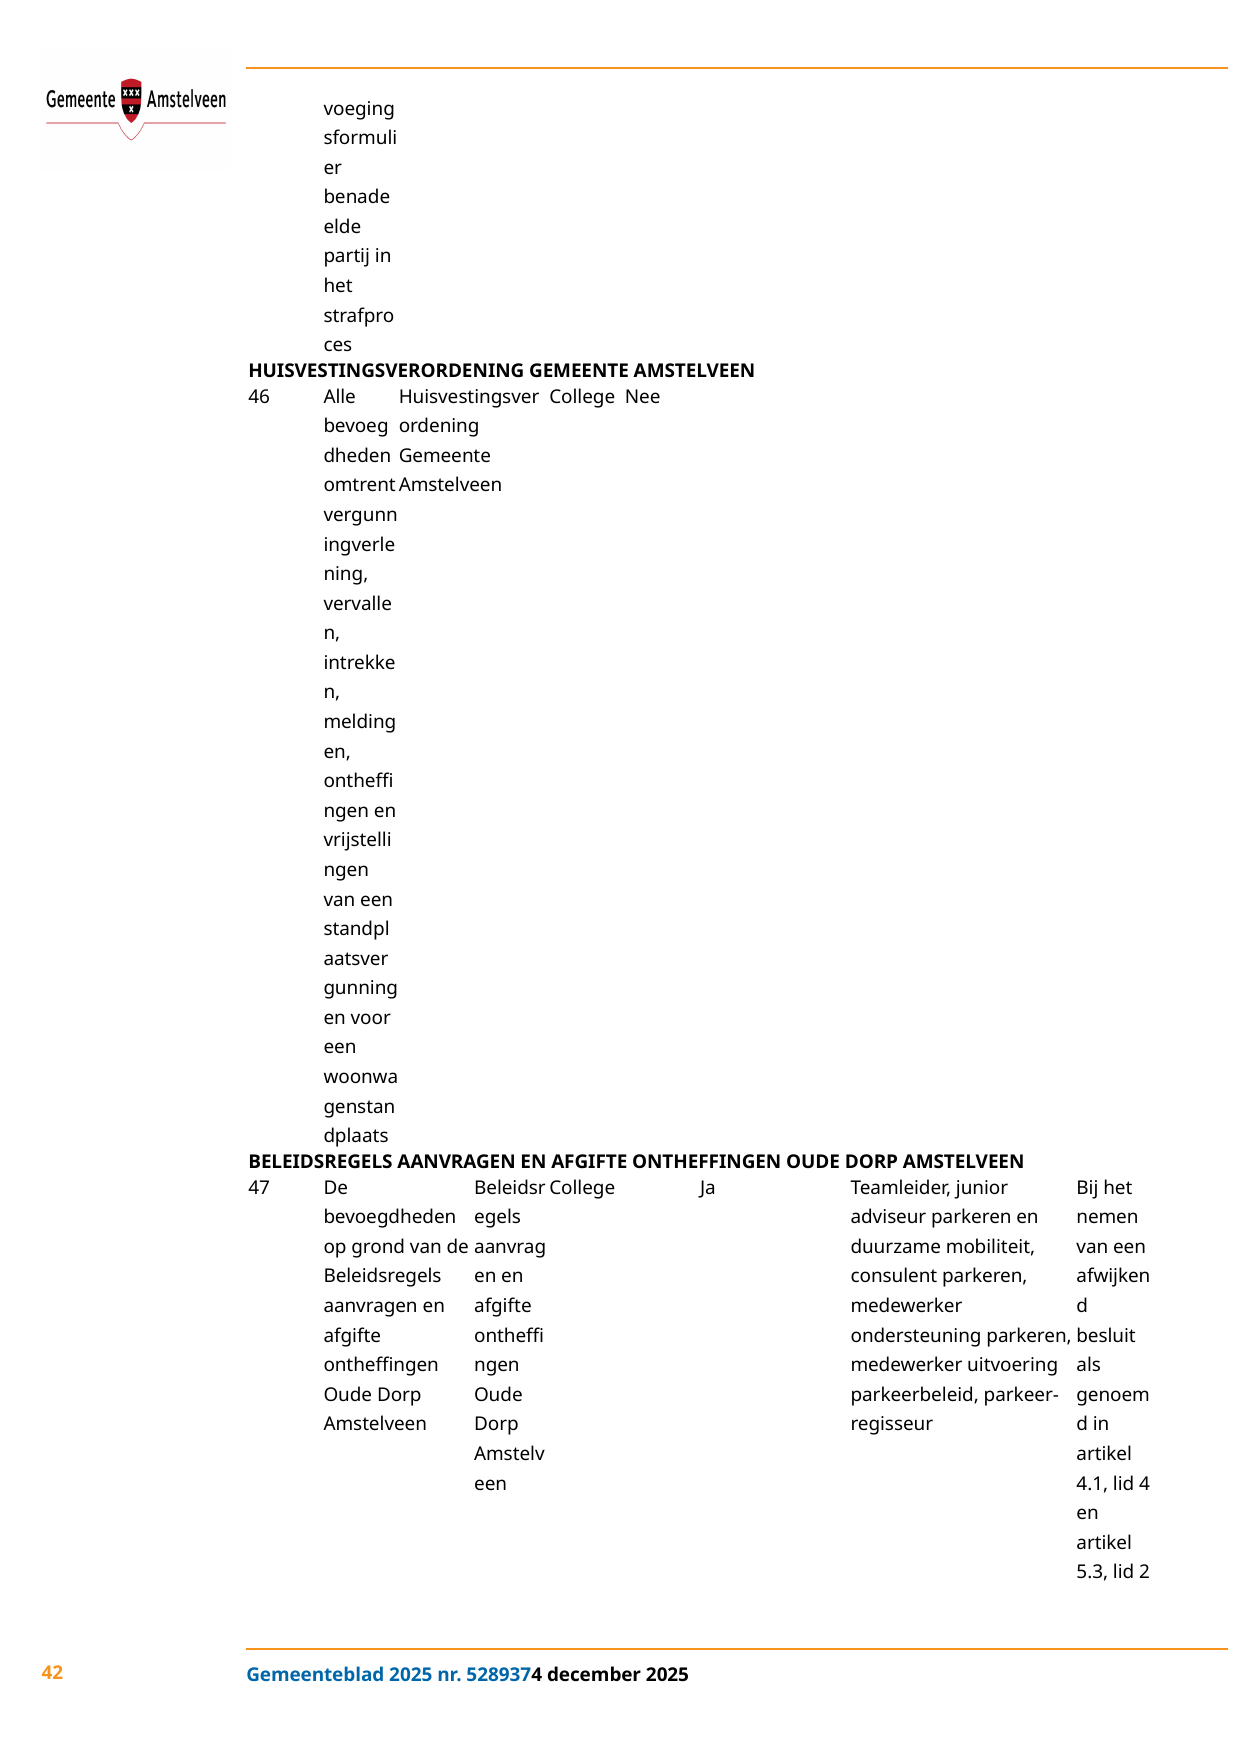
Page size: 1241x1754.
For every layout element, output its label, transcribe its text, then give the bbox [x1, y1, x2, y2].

table_cell [775, 383, 1001, 1148]
table_cell College [549, 383, 624, 1148]
table_cell [248, 95, 323, 357]
table_cell Nee [625, 383, 775, 1148]
table_cell Huisvestingsverordening Gemeente Amstelveen [399, 383, 549, 1148]
table_cell [549, 95, 624, 357]
table_cell HUISVESTINGSVERORDENING GEMEENTE AMSTELVEEN [248, 357, 1152, 383]
table_cell College [549, 1174, 700, 1584]
table_cell [775, 95, 1001, 357]
table_cell [1001, 383, 1152, 1148]
table_cell Ja [700, 1174, 850, 1584]
table_cell [625, 95, 775, 357]
picture [41, 47, 231, 172]
table_cell De bevoegdheden op grond van de Beleidsregels aanvragen en afgifte ontheffingen Oude Dorp Amstelveen [323, 1174, 474, 1584]
table_cell 47 [248, 1174, 323, 1584]
table_cell 46 [248, 383, 323, 1148]
table_cell Alle bevoegdheden omtrent vergunningverlening, vervallen, intrekken, meldingen, ontheffingen en vrijstellingen van een standplaatsvergunningen voor een woonwagenstandplaats [323, 383, 398, 1148]
table_cell [399, 95, 549, 357]
table_cell [1001, 95, 1152, 357]
table_cell Bij het nemen van een afwijkend besluit als genoemd in artikel 4.1, lid 4 en artikel 5.3, lid 2 [1076, 1174, 1152, 1584]
table_cell Beleidsregels aanvragen en afgifte ontheffingen Oude Dorp Amstelveen [474, 1174, 549, 1584]
table_cell BELEIDSREGELS AANVRAGEN EN AFGIFTE ONTHEFFINGEN OUDE DORP AMSTELVEEN [248, 1148, 1152, 1174]
table_cell Teamleider, junior adviseur parkeren en duurzame mobiliteit, consulent parkeren, medewerker ondersteuning parkeren, medewerker uitvoering parkeerbeleid, parkeer-regisseur [850, 1174, 1076, 1584]
table_cell voegingsformulier benadeelde partij in het strafproces [323, 95, 398, 357]
